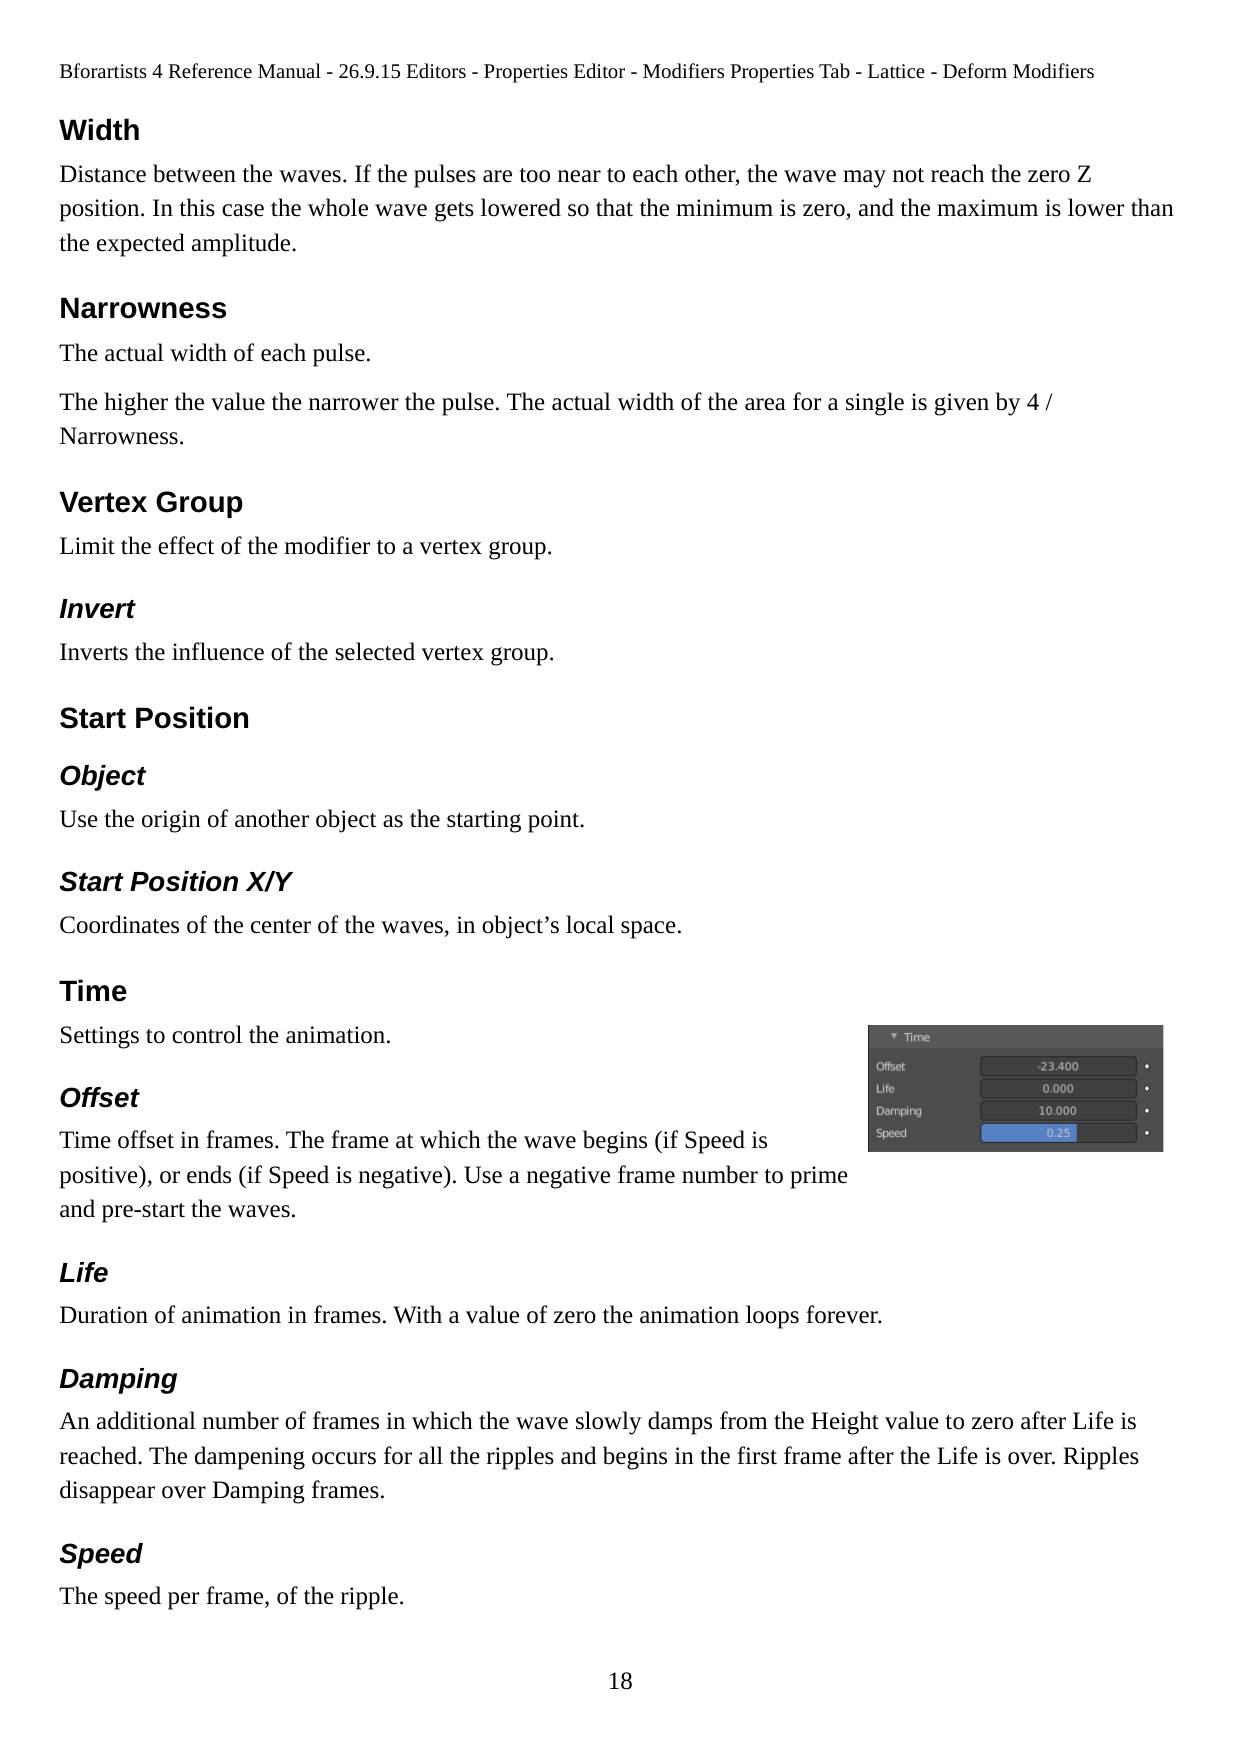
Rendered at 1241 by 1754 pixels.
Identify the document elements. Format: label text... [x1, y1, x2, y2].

subtitle Start Position [59, 701, 1181, 734]
text Limit the effect of the modifier to a vertex group. [59, 531, 1181, 560]
text The actual width of each pulse. [59, 338, 1181, 366]
subtitle Damping [59, 1362, 1181, 1394]
subtitle [1164, 1081, 1181, 1113]
text The speed per frame, of the ripple. [59, 1581, 1181, 1610]
subtitle Start Position X/Y [59, 865, 1181, 897]
subtitle Object [59, 759, 1181, 791]
subtitle Narrowness [59, 291, 1181, 325]
text Time offset in frames. The frame at which the wave begins (if Speed is positive), or ends (if Speed is negative). Use a negative frame number to prime and pre-start the waves. [59, 1126, 1181, 1223]
text Use the origin of another object as the starting point. [59, 804, 1181, 833]
subtitle Time [59, 973, 1181, 1007]
text Coordinates of the center of the waves, in object’s local space. [59, 910, 1181, 938]
text Duration of animation in frames. With a value of zero the animation loops forever. [59, 1301, 1181, 1329]
text The higher the value the narrower the pulse. The actual width of the area for a single is given by 4 / Narrowness. [59, 387, 1181, 450]
subtitle Life [59, 1256, 1181, 1288]
subtitle Width [59, 113, 1181, 146]
text Inverts the influence of the selected vertex group. [59, 637, 1181, 666]
subtitle Invert [59, 593, 1181, 624]
text Distance between the waves. If the pulses are too near to each other, the wave may not reach the zero Z position. In this case the whole wave gets lowered so that the minimum is zero, and the maximum is lower than the expected amplitude. [59, 159, 1181, 257]
text An additional number of frames in which the wave slowly damps from the Height value to zero after Life is reached. The dampening occurs for all the ripples and begins in the first frame after the Life is over. Ripples disappear over Damping frames. [59, 1406, 1181, 1504]
subtitle Offset [59, 1081, 868, 1113]
text Settings to control the animation. [59, 1020, 1181, 1048]
subtitle Vertex Group [59, 485, 1181, 519]
subtitle Speed [59, 1537, 1181, 1569]
picture [868, 1025, 1164, 1152]
